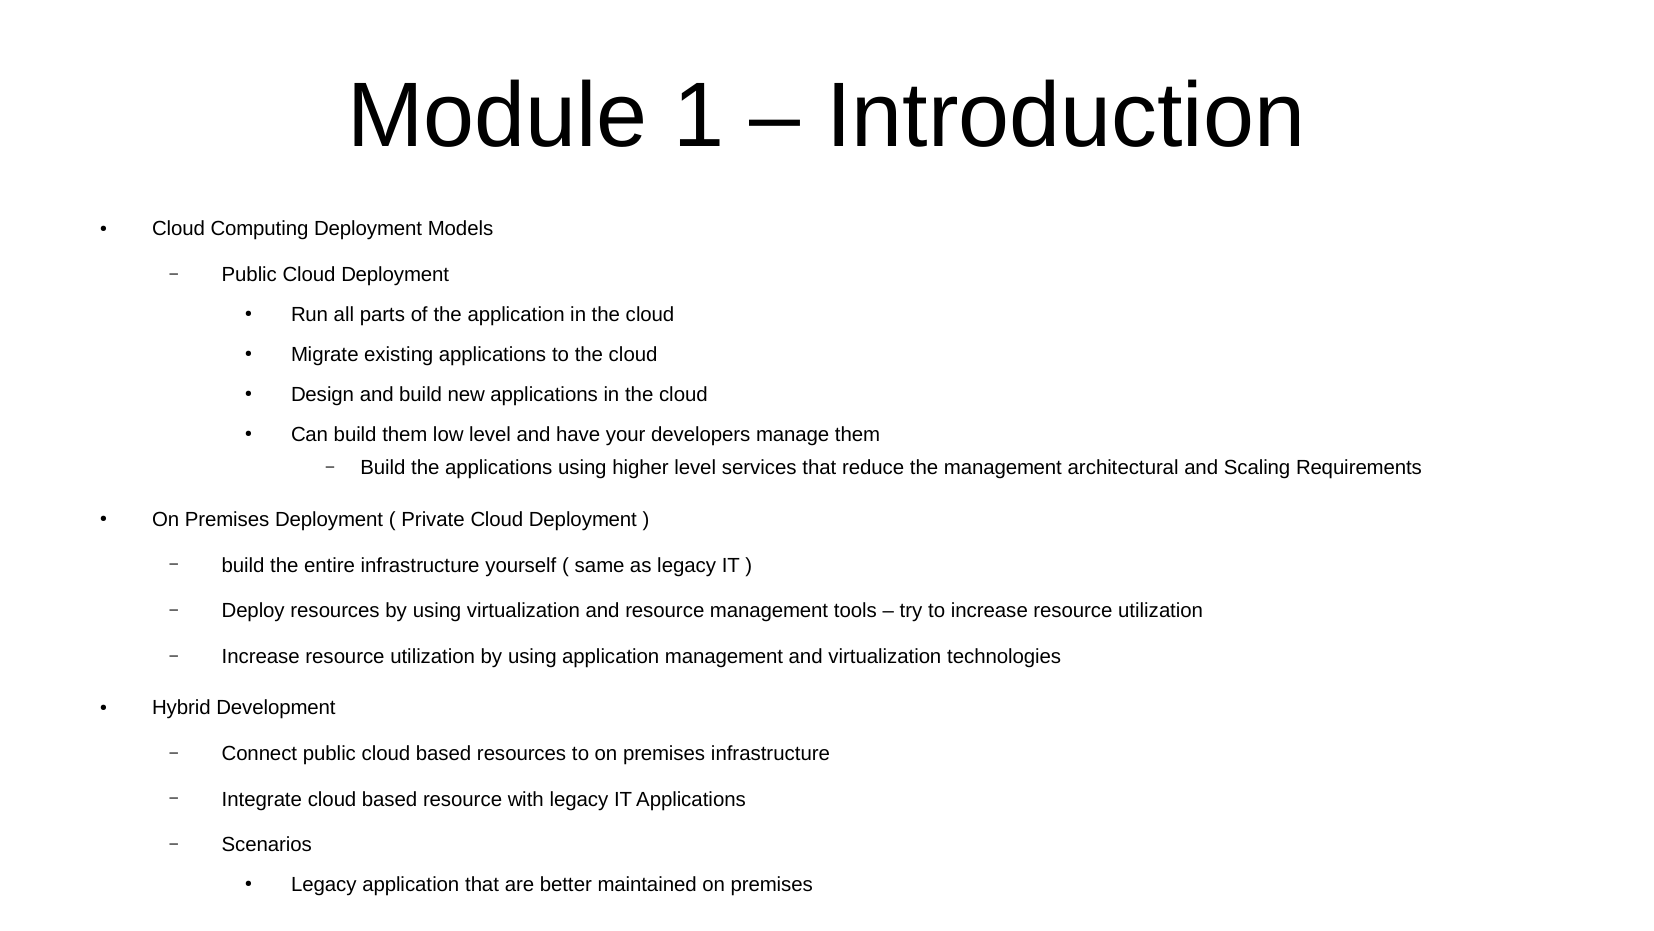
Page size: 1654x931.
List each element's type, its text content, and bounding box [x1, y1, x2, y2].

title Module 1 – Introduction [82, 37, 1571, 193]
list Cloud Computing Deployment Models Public Cloud Deployment Run all parts of the application in the cloud Migrate existing applications to the cloud Design and build new applications in the cloud Can build them low level and have your developers manage them Build the applications using higher level services that reduce the management architectural and Scaling Requirements On Premises Deployment ( Private Cloud Deployment ) build the entire infrastructure yourself ( same as legacy IT ) Deploy resources by using virtualization and resource management tools – try to increase resource utilization Increase resource utilization by using application management and virtualization technologies Hybrid Development Connect public cloud based resources to on premises infrastructure Integrate cloud based resource with legacy IT Applications Scenarios Legacy application that are better maintained on premises [82, 217, 1621, 901]
